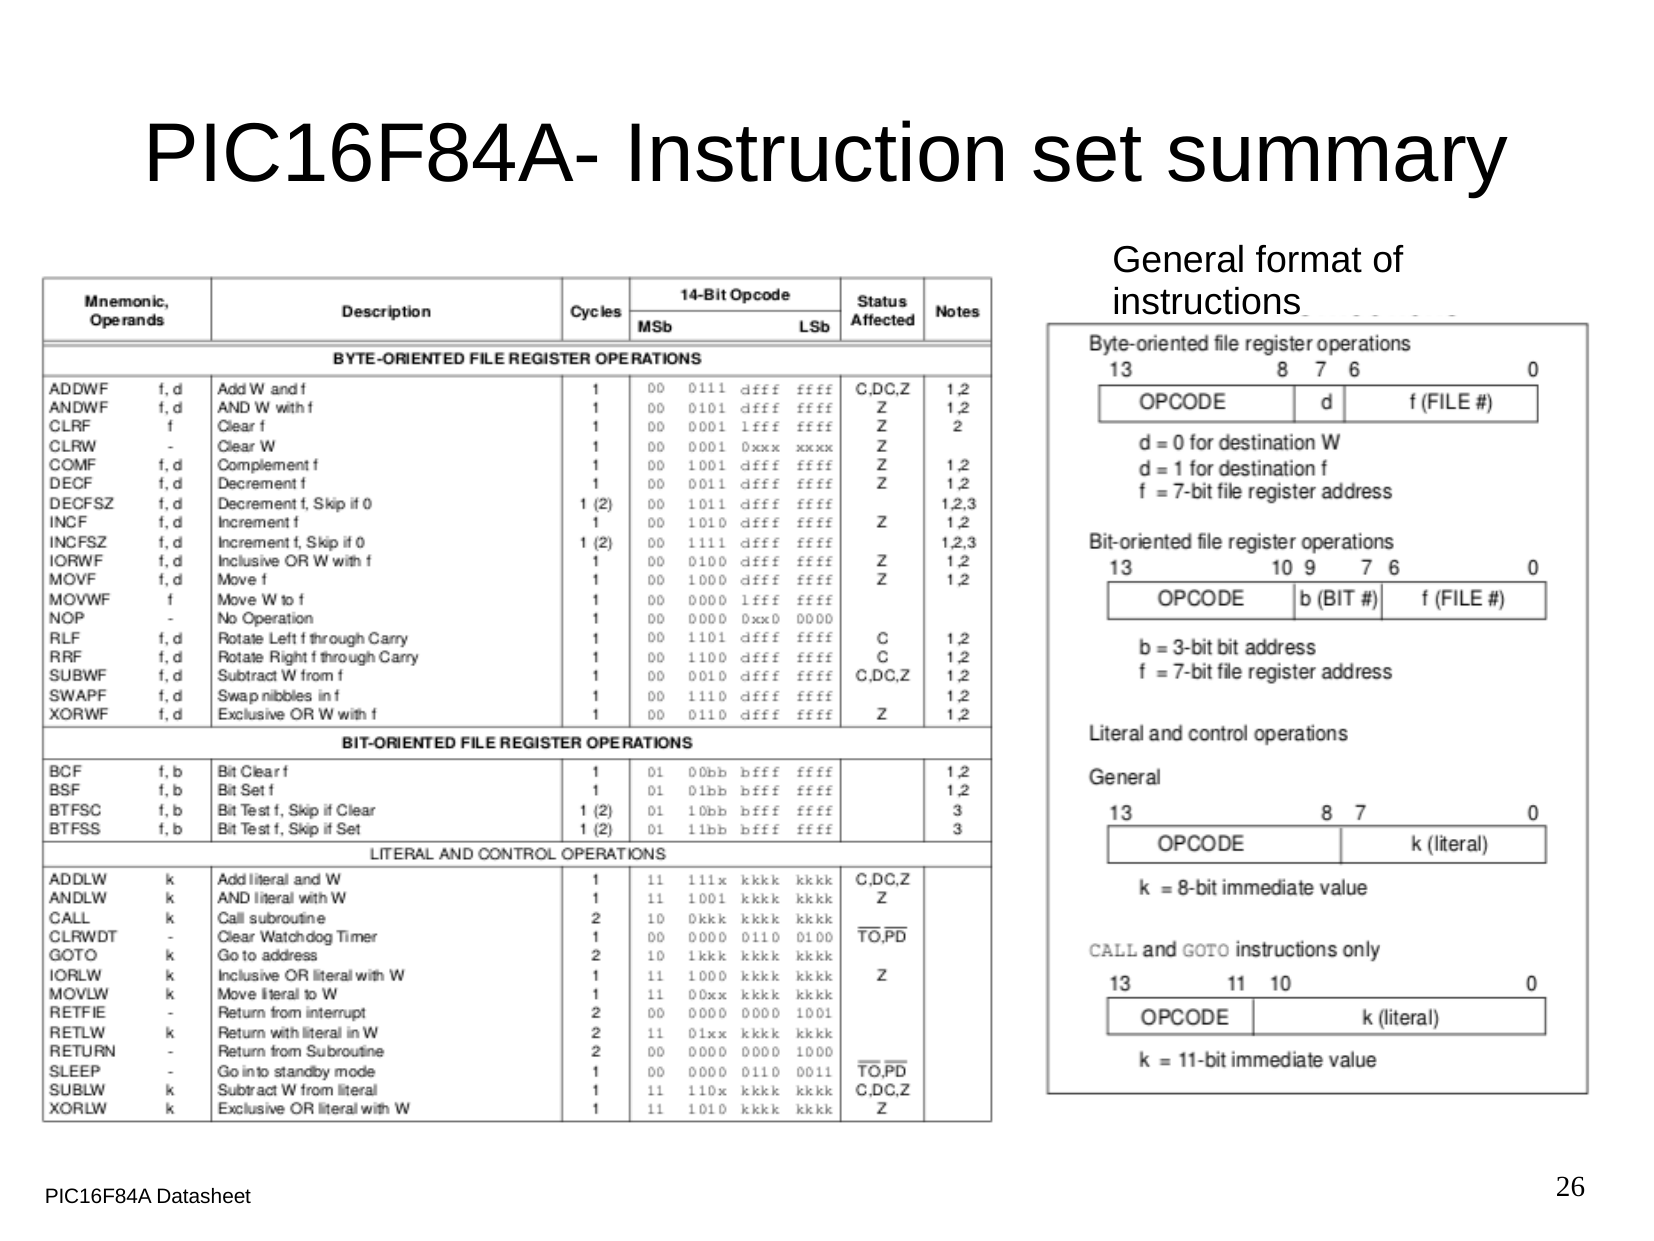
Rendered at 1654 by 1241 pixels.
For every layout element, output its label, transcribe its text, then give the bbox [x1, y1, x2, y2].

picture [1035, 315, 1606, 1111]
text_box General format of instructions [1097, 231, 1561, 331]
title PIC16F84A- Instruction set summary [82, 49, 1571, 257]
picture [30, 270, 1021, 1126]
text_box PIC16F84A Datasheet [30, 1176, 316, 1216]
